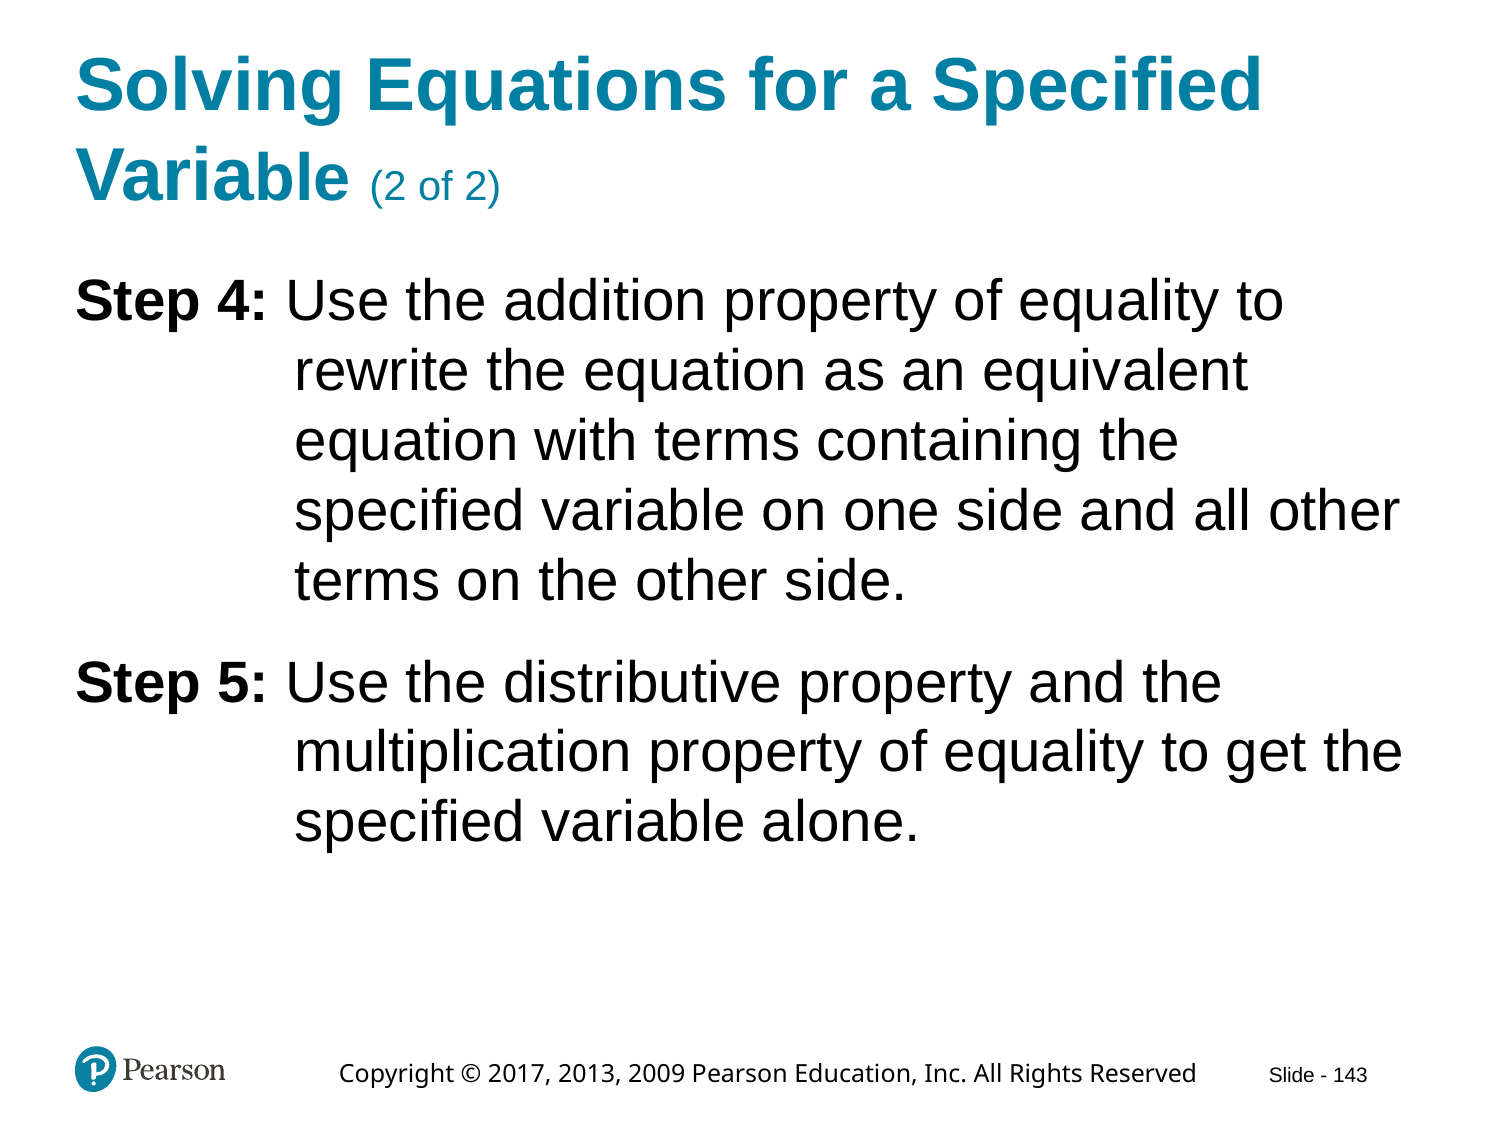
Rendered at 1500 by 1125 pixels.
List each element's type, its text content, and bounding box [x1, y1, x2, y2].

list Step 4: Use the addition property of equality to rewrite the equation as an equivalent equation with terms containing the specified variable on one side and all other terms on the other side. Step 5: Use the distributive property and the multiplication property of equality to get the specified variable alone. [75, 262, 1425, 875]
title Solving Equations for a Specified Variable (2 of 2) [75, 35, 1425, 216]
